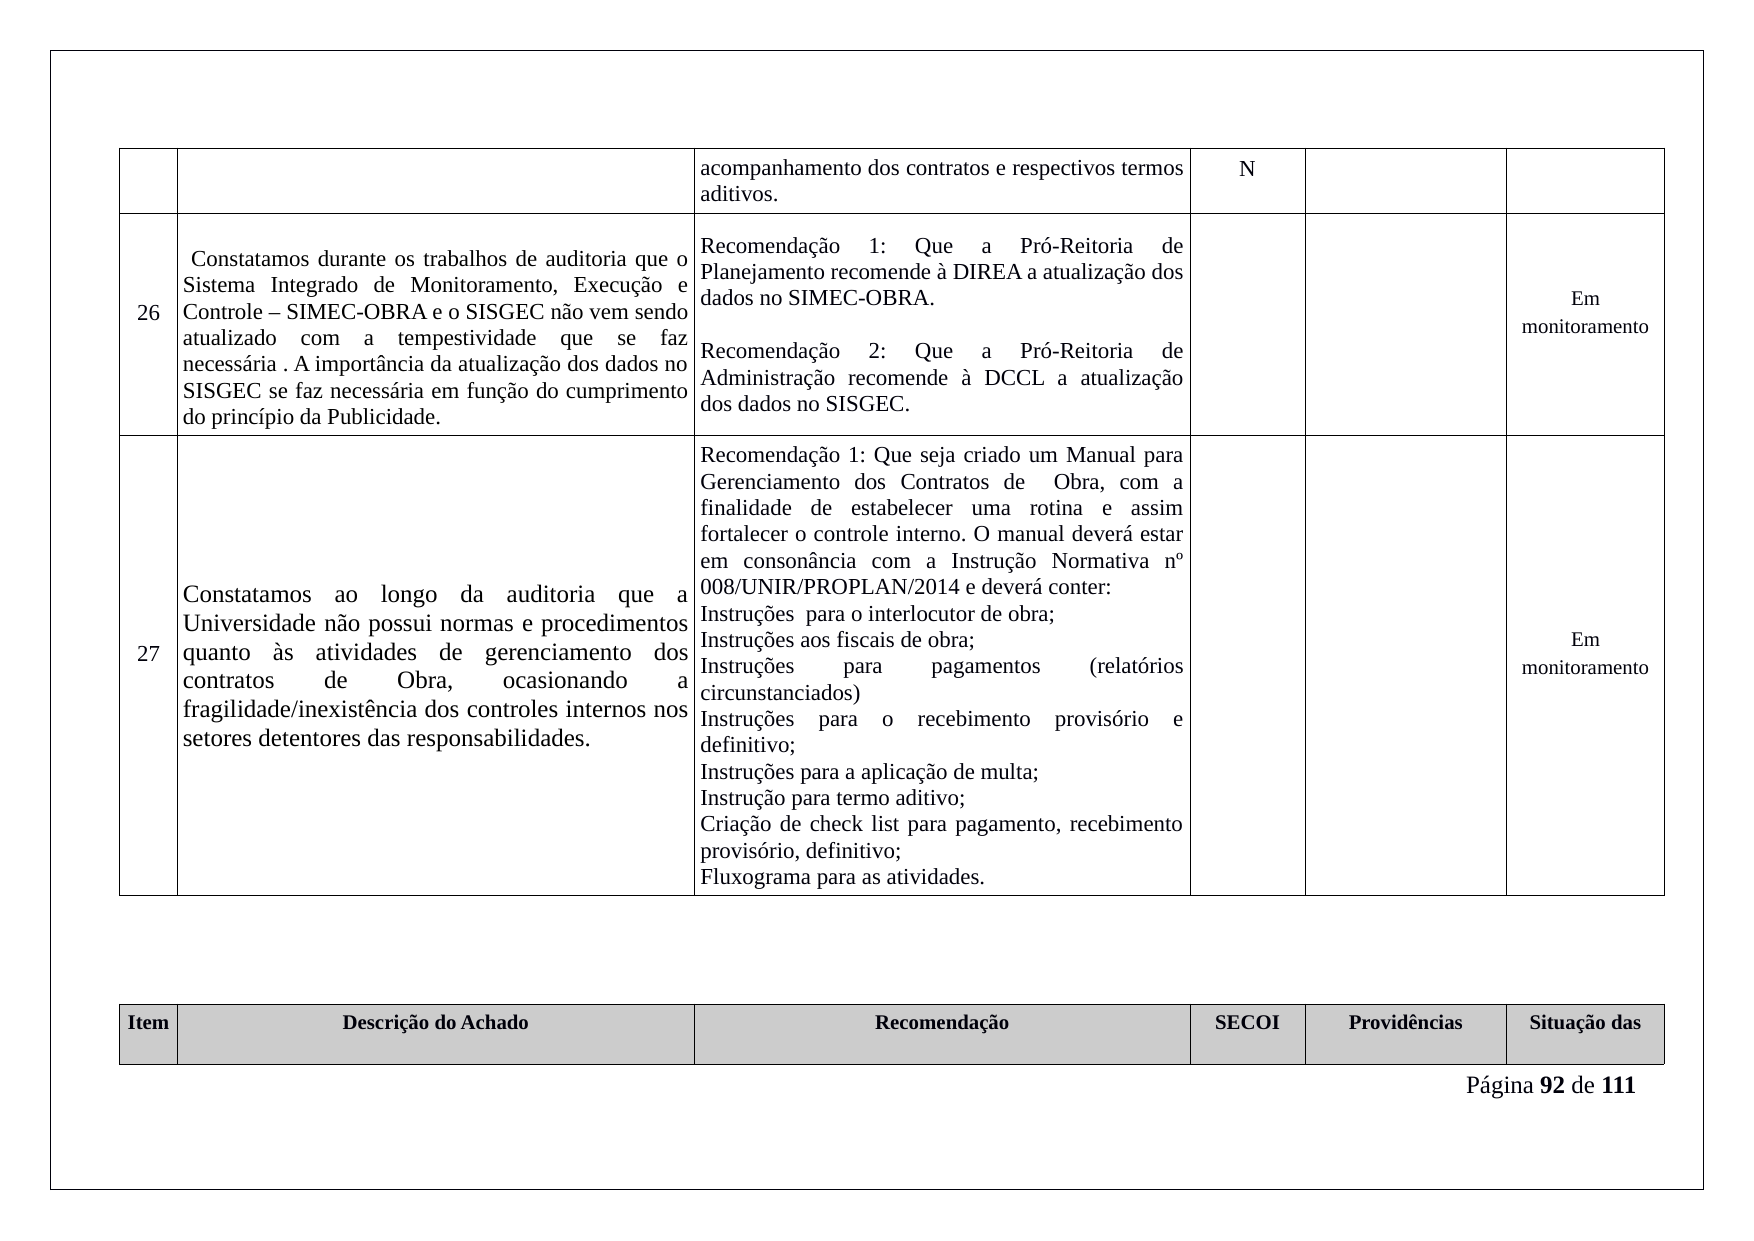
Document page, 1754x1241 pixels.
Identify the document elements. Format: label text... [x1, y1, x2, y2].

table_cell Constatamos durante os trabalhos de auditoria que o Sistema Integrado de Monitoramento, Execução e Controle – SIMEC-OBRA e o SISGEC não vem sendo atualizado com a tempestividade que se faz necessária . A importância da atualização dos dados no SISGEC se faz necessária em função do cumprimento do princípio da Publicidade. [178, 214, 694, 435]
table_cell [1507, 149, 1664, 212]
table_header Recomendação [695, 1005, 1190, 1064]
table_cell Em monitoramento [1507, 436, 1664, 895]
table_cell [1306, 214, 1506, 435]
table_cell 27 [120, 436, 177, 895]
table_cell [1306, 149, 1506, 212]
table_cell [1191, 436, 1305, 895]
table_cell 26 [120, 214, 177, 435]
table_header Situação das [1507, 1005, 1664, 1064]
table_cell Recomendação 1: Que a Pró-Reitoria de Planejamento recomende à DIREA a atualização dos dados no SIMEC-OBRA. Recomendação 2: Que a Pró-Reitoria de Administração recomende à DCCL a atualização dos dados no SISGEC. [695, 214, 1190, 435]
table_header Descrição do Achado [178, 1005, 694, 1064]
table_header Providências [1306, 1005, 1506, 1064]
table_cell [1191, 214, 1305, 435]
table_cell N [1191, 149, 1305, 212]
table_cell [178, 149, 694, 212]
table_cell [1306, 436, 1506, 895]
table_cell [120, 149, 177, 212]
table_header Item [120, 1005, 177, 1064]
table_cell Recomendação 1: Que seja criado um Manual para Gerenciamento dos Contratos de Obra, com a finalidade de estabelecer uma rotina e assim fortalecer o controle interno. O manual deverá estar em consonância com a Instrução Normativa nº 008/UNIR/PROPLAN/2014 e deverá conter: Instruções para o interlocutor de obra; Instruções aos fiscais de obra; Instruções para pagamentos (relatórios circunstanciados) Instruções para o recebimento provisório e definitivo; Instruções para a aplicação de multa; Instrução para termo aditivo; Criação de check list para pagamento, recebimento provisório, definitivo; Fluxograma para as atividades. [695, 436, 1190, 895]
table_header SECOI [1191, 1005, 1305, 1064]
table_cell acompanhamento dos contratos e respectivos termos aditivos. [695, 149, 1190, 212]
table_cell Em monitoramento [1507, 214, 1664, 435]
table_cell Constatamos ao longo da auditoria que a Universidade não possui normas e procedimentos quanto às atividades de gerenciamento dos contratos de Obra, ocasionando a fragilidade/inexistência dos controles internos nos setores detentores das responsabilidades. [178, 436, 694, 895]
